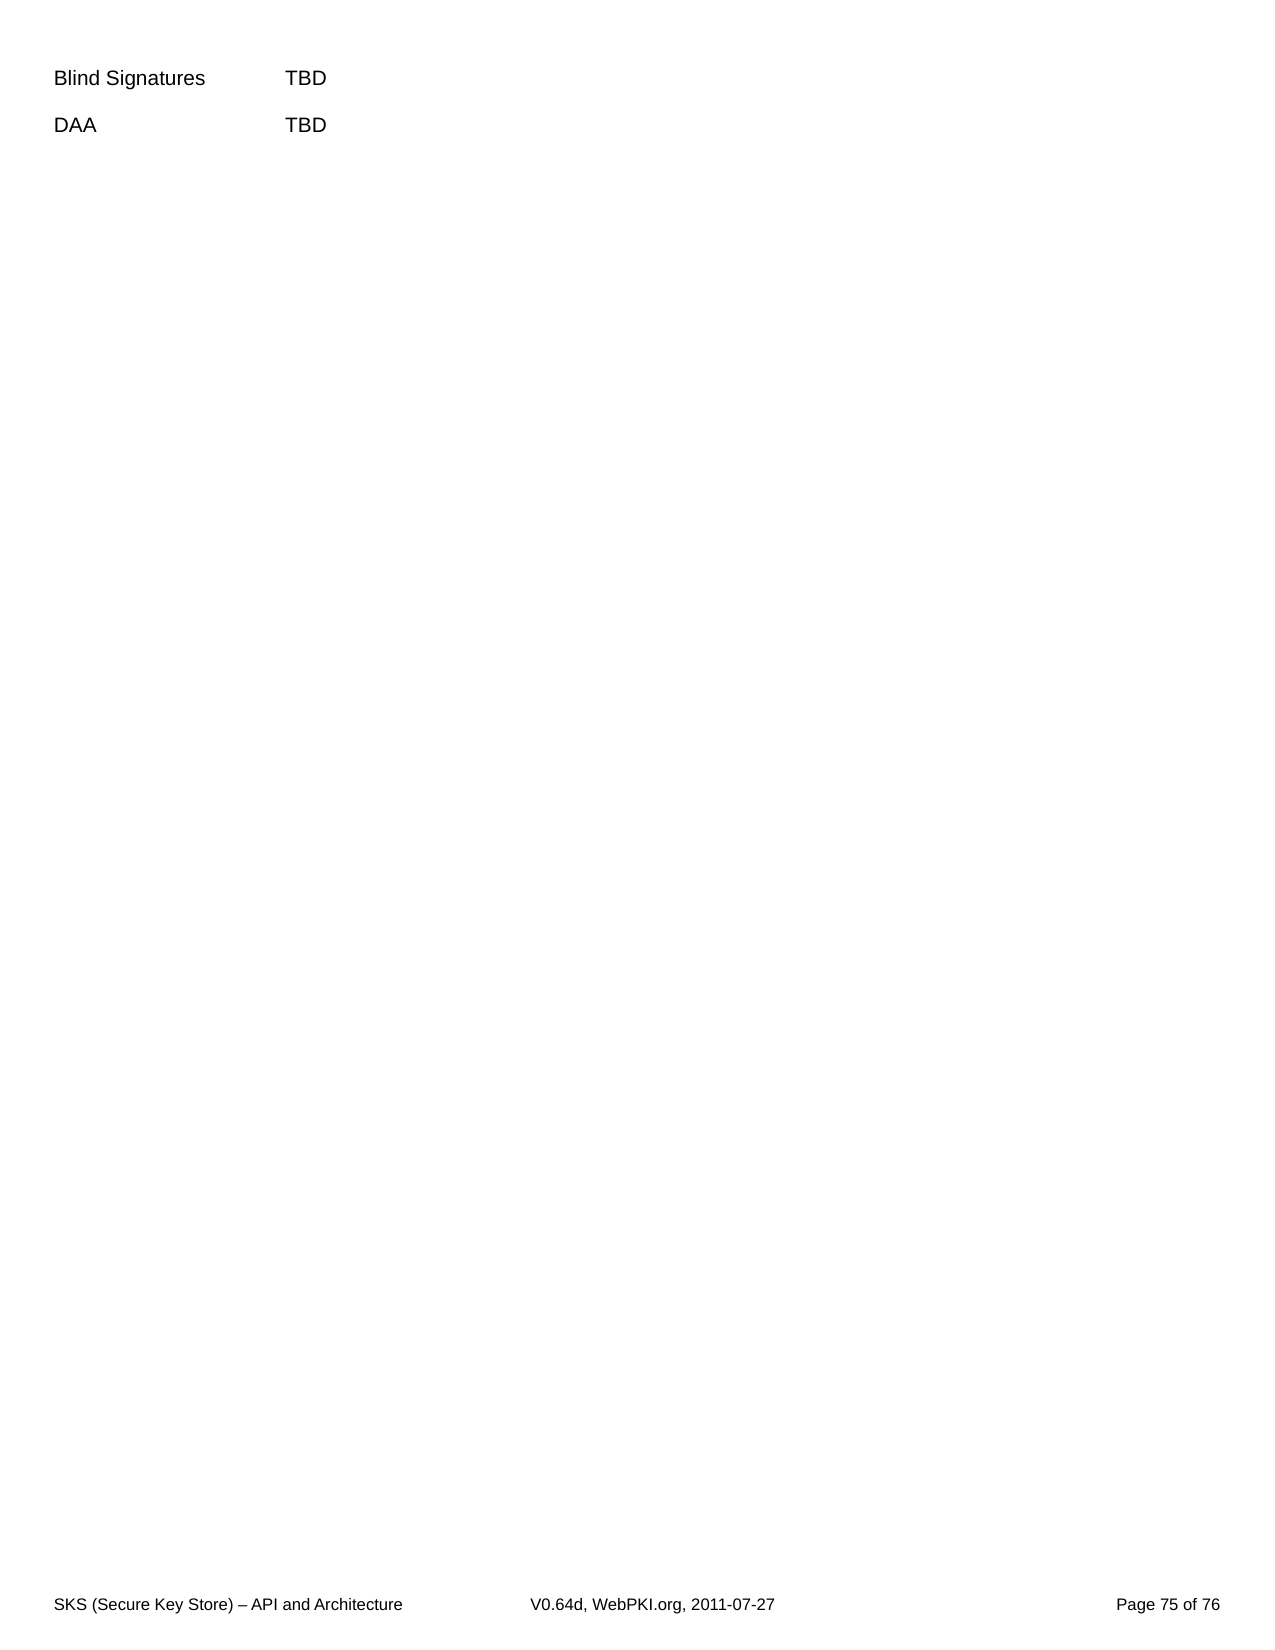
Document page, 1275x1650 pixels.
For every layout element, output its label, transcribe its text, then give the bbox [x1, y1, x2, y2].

table_cell TBD [285, 66, 1221, 113]
table_cell DAA [54, 113, 285, 161]
table_cell Blind Signatures [54, 66, 285, 113]
table_cell TBD [285, 113, 1221, 161]
